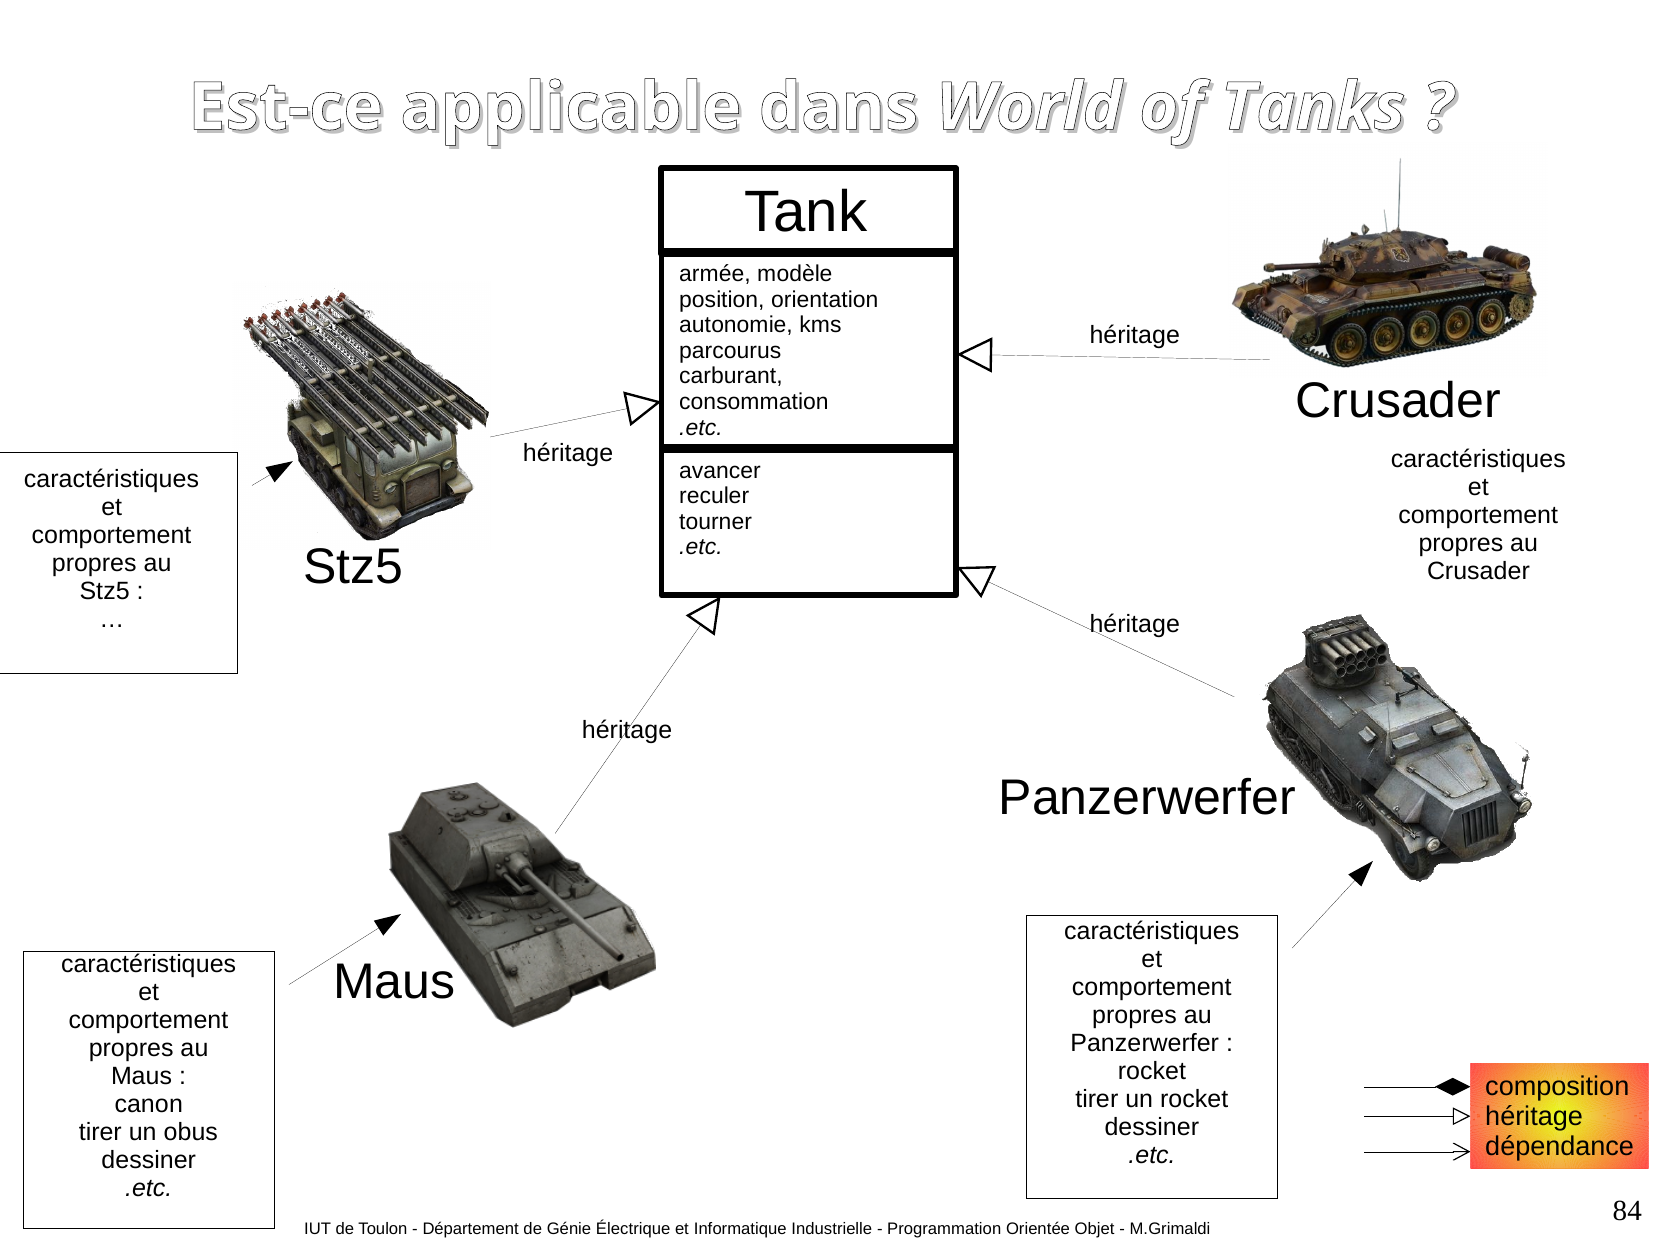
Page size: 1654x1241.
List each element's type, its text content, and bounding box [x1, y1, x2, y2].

text_box héritage [508, 431, 629, 475]
text_box héritage [1074, 312, 1196, 356]
text_box Panzerwerfer [974, 761, 1335, 880]
text_box héritage [567, 708, 688, 752]
text_box caractéristiques et comportement propres au Crusader [1375, 437, 1582, 592]
picture [1245, 600, 1560, 892]
text_box caractéristiques et comportement propres au Panzerwerfer : rocket tirer un rocket dessiner .etc. [1026, 915, 1277, 1199]
picture [1228, 142, 1548, 378]
text_box héritage [1074, 602, 1196, 646]
text_box Stz5 [237, 530, 589, 602]
text_box armée, modèle position, orientation autonomie, kms parcourus carburant, consommation .etc. [661, 250, 957, 444]
text_box Tank [661, 168, 957, 248]
text_box Crusader [1163, 365, 1634, 436]
text_box Maus [159, 945, 630, 1013]
title Est-ce applicable dans World of Tanks ? [76, 0, 1565, 208]
text_box composition héritage dépendance [1470, 1063, 1649, 1169]
picture [388, 782, 656, 1028]
picture [232, 281, 491, 530]
text_box caractéristiques et comportement propres au Stz5 : … [0, 453, 237, 673]
text_box avancer reculer tourner .etc. [661, 446, 957, 596]
text_box caractéristiques et comportement propres au Maus : canon tirer un obus dessiner .etc. [23, 952, 274, 1228]
